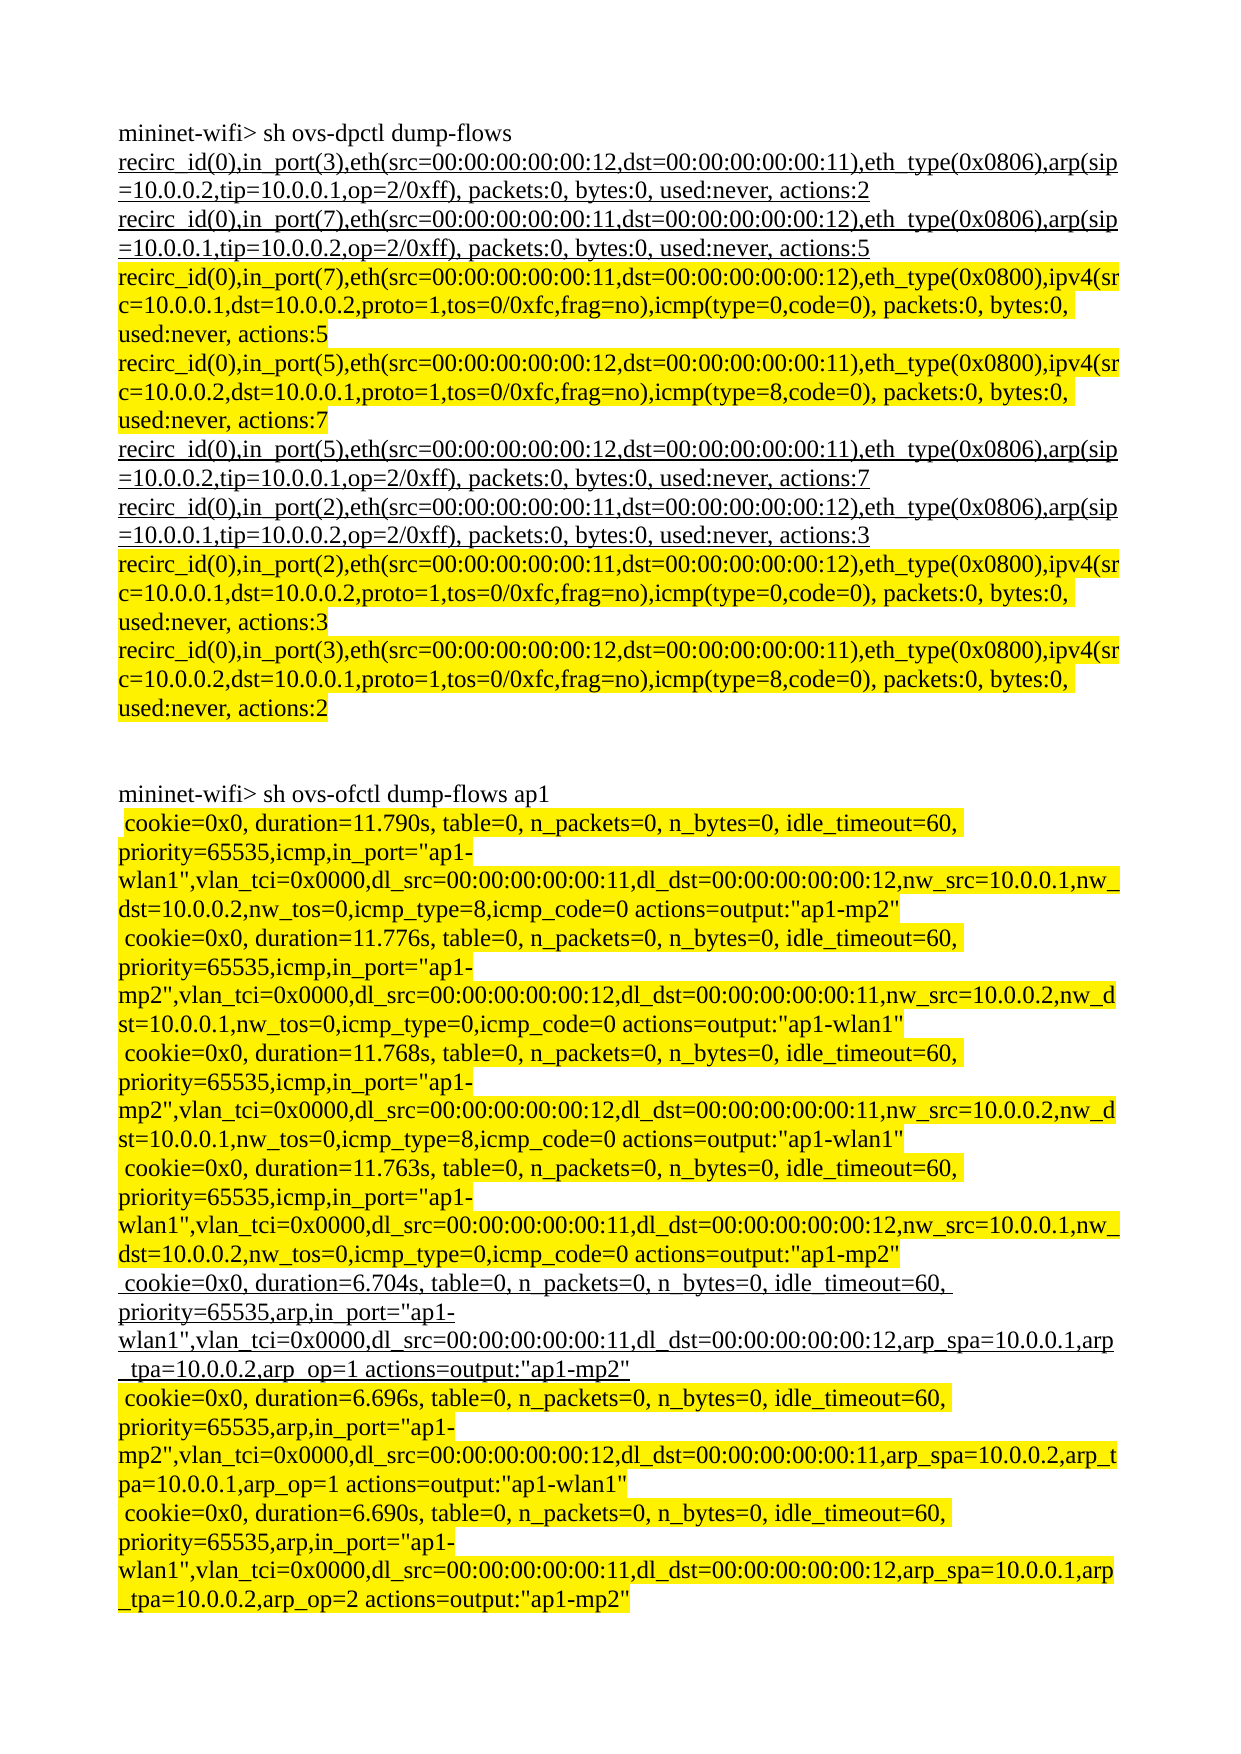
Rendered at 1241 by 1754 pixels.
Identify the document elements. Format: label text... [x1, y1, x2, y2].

text mininet-wifi> sh ovs-dpctl dump-flows [118, 118, 1122, 147]
text recirc_id(0),in_port(7),eth(src=00:00:00:00:00:11,dst=00:00:00:00:00:12),eth_type(0x0800),ipv4(src=10.0.0.1,dst=10.0.0.2,proto=1,tos=0/0xfc,frag=no),icmp(type=0,code=0), packets:0, bytes:0, used:never, actions:5 [118, 262, 1122, 348]
text cookie=0x0, duration=6.696s, table=0, n_packets=0, n_bytes=0, idle_timeout=60, priority=65535,arp,in_port="ap1-mp2",vlan_tci=0x0000,dl_src=00:00:00:00:00:12,dl_dst=00:00:00:00:00:11,arp_spa=10.0.0.2,arp_tpa=10.0.0.1,arp_op=1 actions=output:"ap1-wlan1" [118, 1383, 1122, 1498]
text recirc_id(0),in_port(5),eth(src=00:00:00:00:00:12,dst=00:00:00:00:00:11),eth_type(0x0800),ipv4(src=10.0.0.2,dst=10.0.0.1,proto=1,tos=0/0xfc,frag=no),icmp(type=8,code=0), packets:0, bytes:0, used:never, actions:7 [118, 348, 1122, 434]
text recirc_id(0),in_port(2),eth(src=00:00:00:00:00:11,dst=00:00:00:00:00:12),eth_type(0x0806),arp(sip=10.0.0.1,tip=10.0.0.2,op=2/0xff), packets:0, bytes:0, used:never, actions:3 [118, 492, 1122, 549]
text recirc_id(0),in_port(5),eth(src=00:00:00:00:00:12,dst=00:00:00:00:00:11),eth_type(0x0806),arp(sip=10.0.0.2,tip=10.0.0.1,op=2/0xff), packets:0, bytes:0, used:never, actions:7 [118, 434, 1122, 492]
text recirc_id(0),in_port(3),eth(src=00:00:00:00:00:12,dst=00:00:00:00:00:11),eth_type(0x0800),ipv4(src=10.0.0.2,dst=10.0.0.1,proto=1,tos=0/0xfc,frag=no),icmp(type=8,code=0), packets:0, bytes:0, used:never, actions:2 [118, 636, 1122, 722]
text cookie=0x0, duration=6.690s, table=0, n_packets=0, n_bytes=0, idle_timeout=60, priority=65535,arp,in_port="ap1-wlan1",vlan_tci=0x0000,dl_src=00:00:00:00:00:11,dl_dst=00:00:00:00:00:12,arp_spa=10.0.0.1,arp_tpa=10.0.0.2,arp_op=2 actions=output:"ap1-mp2" [118, 1498, 1122, 1613]
text cookie=0x0, duration=11.776s, table=0, n_packets=0, n_bytes=0, idle_timeout=60, priority=65535,icmp,in_port="ap1-mp2",vlan_tci=0x0000,dl_src=00:00:00:00:00:12,dl_dst=00:00:00:00:00:11,nw_src=10.0.0.2,nw_dst=10.0.0.1,nw_tos=0,icmp_type=0,icmp_code=0 actions=output:"ap1-wlan1" [118, 923, 1122, 1038]
text recirc_id(0),in_port(3),eth(src=00:00:00:00:00:12,dst=00:00:00:00:00:11),eth_type(0x0806),arp(sip=10.0.0.2,tip=10.0.0.1,op=2/0xff), packets:0, bytes:0, used:never, actions:2 [118, 147, 1122, 204]
text cookie=0x0, duration=11.763s, table=0, n_packets=0, n_bytes=0, idle_timeout=60, priority=65535,icmp,in_port="ap1-wlan1",vlan_tci=0x0000,dl_src=00:00:00:00:00:11,dl_dst=00:00:00:00:00:12,nw_src=10.0.0.1,nw_dst=10.0.0.2,nw_tos=0,icmp_type=0,icmp_code=0 actions=output:"ap1-mp2" [118, 1153, 1122, 1268]
text recirc_id(0),in_port(7),eth(src=00:00:00:00:00:11,dst=00:00:00:00:00:12),eth_type(0x0806),arp(sip=10.0.0.1,tip=10.0.0.2,op=2/0xff), packets:0, bytes:0, used:never, actions:5 [118, 204, 1122, 262]
text mininet-wifi> sh ovs-ofctl dump-flows ap1 [118, 779, 1122, 808]
text recirc_id(0),in_port(2),eth(src=00:00:00:00:00:11,dst=00:00:00:00:00:12),eth_type(0x0800),ipv4(src=10.0.0.1,dst=10.0.0.2,proto=1,tos=0/0xfc,frag=no),icmp(type=0,code=0), packets:0, bytes:0, used:never, actions:3 [118, 549, 1122, 636]
text cookie=0x0, duration=6.704s, table=0, n_packets=0, n_bytes=0, idle_timeout=60, priority=65535,arp,in_port="ap1-wlan1",vlan_tci=0x0000,dl_src=00:00:00:00:00:11,dl_dst=00:00:00:00:00:12,arp_spa=10.0.0.1,arp_tpa=10.0.0.2,arp_op=1 actions=output:"ap1-mp2" [118, 1268, 1122, 1383]
text cookie=0x0, duration=11.790s, table=0, n_packets=0, n_bytes=0, idle_timeout=60, priority=65535,icmp,in_port="ap1-wlan1",vlan_tci=0x0000,dl_src=00:00:00:00:00:11,dl_dst=00:00:00:00:00:12,nw_src=10.0.0.1,nw_dst=10.0.0.2,nw_tos=0,icmp_type=8,icmp_code=0 actions=output:"ap1-mp2" [118, 808, 1122, 923]
text cookie=0x0, duration=11.768s, table=0, n_packets=0, n_bytes=0, idle_timeout=60, priority=65535,icmp,in_port="ap1-mp2",vlan_tci=0x0000,dl_src=00:00:00:00:00:12,dl_dst=00:00:00:00:00:11,nw_src=10.0.0.2,nw_dst=10.0.0.1,nw_tos=0,icmp_type=8,icmp_code=0 actions=output:"ap1-wlan1" [118, 1038, 1122, 1153]
